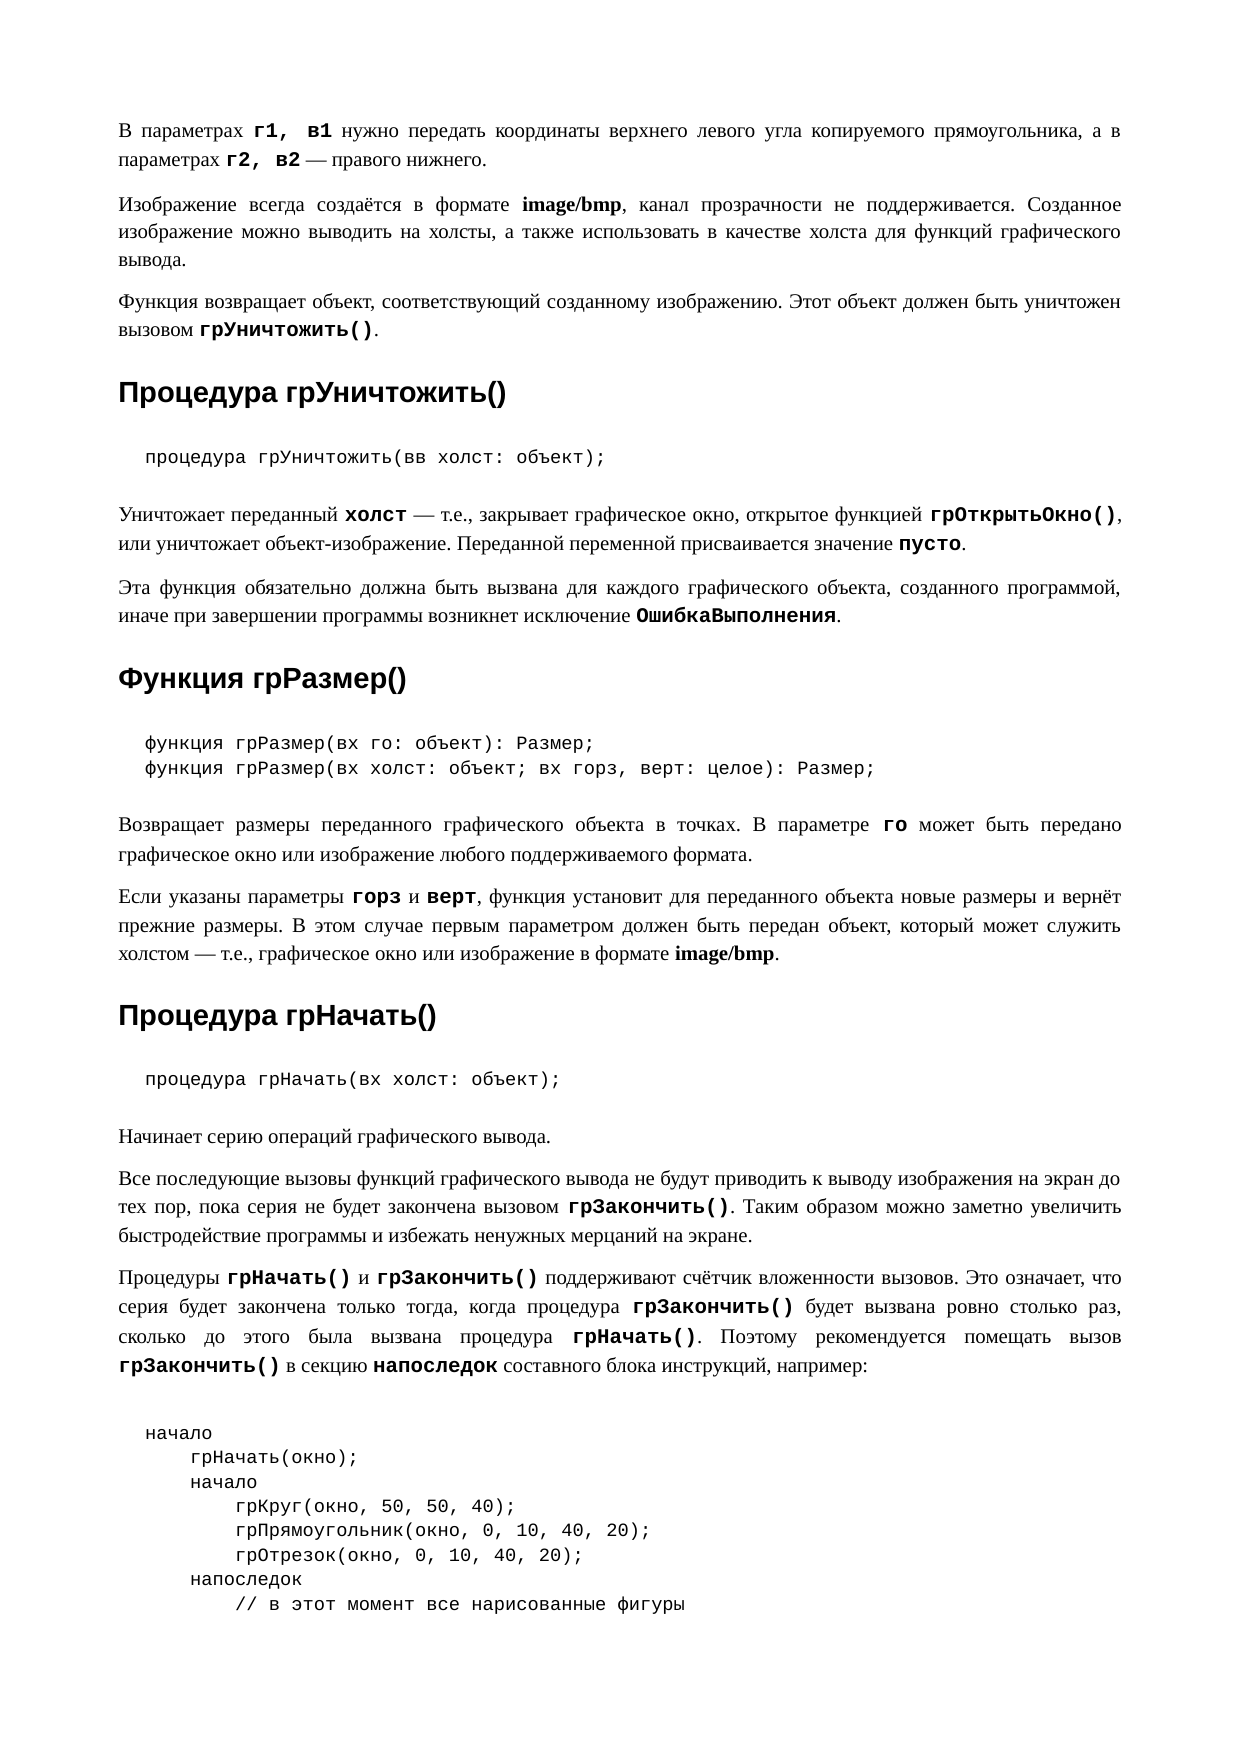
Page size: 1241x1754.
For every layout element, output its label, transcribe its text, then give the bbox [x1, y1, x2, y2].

text Возвращает размеры переданного графического объекта в точках. В параметре го может быть передано графическое окно или изображение любого поддерживаемого формата. [118, 812, 1122, 866]
text процедура грУничтожить(вв холст: объект); [136, 439, 1104, 478]
text Все последующие вызовы функций графического вывода не будут приводить к выводу изображения на экран до тех пор, пока серия не будет закончена вызовом грЗакончить(). Таким образом можно заметно увеличить быстродействие программы и избежать ненужных мерцаний на экране. [118, 1166, 1122, 1247]
text Эта функция обязательно должна быть вызвана для каждого графического объекта, созданного программой, иначе при завершении программы возникнет исключение ОшибкаВыполнения. [118, 575, 1122, 628]
text Изображение всегда создаётся в формате image/bmp, канал прозрачности не поддерживается. Созданное изображение можно выводить на холсты, а также использовать в качестве холста для функций графического вывода. [118, 192, 1122, 271]
text начало грНачать(окно); начало грКруг(окно, 50, 50, 40); грПрямоугольник(окно, 0, 10, 40, 20); грОтрезок(окно, 0, 10, 40, 20); напоследок // в этот момент все нарисованные фигуры [136, 1415, 1104, 1624]
subtitle Функция грРазмер() [118, 662, 1122, 695]
text Процедуры грНачать() и грЗакончить() поддерживают счётчик вложенности вызовов. Это означает, что серия будет закончена только тогда, когда процедура грЗакончить() будет вызвана ровно столько раз, сколько до этого была вызвана процедура грНачать(). Поэтому рекомендуется помещать вызов грЗакончить() в секцию напоследок составного блока инструкций, например: [118, 1265, 1122, 1379]
subtitle Процедура грНачать() [118, 997, 1122, 1031]
text Уничтожает переданный холст — т.е., закрывает графическое окно, открытое функцией грОткрытьОкно(), или уничтожает объект-изображение. Переданной переменной присваивается значение пусто. [118, 502, 1122, 557]
text В параметрах г1, в1 нужно передать координаты верхнего левого угла копируемого прямоугольника, а в параметрах г2, в2 — правого нижнего. [118, 118, 1122, 173]
subtitle Процедура грУничтожить() [118, 375, 1122, 409]
text Начинает серию операций графического вывода. [118, 1124, 1122, 1148]
text Функция возвращает объект, соответствующий созданному изображению. Этот объект должен быть уничтожен вызовом грУничтожить(). [118, 289, 1122, 342]
text функция грРазмер(вх го: объект): Размер; функция грРазмер(вх холст: объект; вх горз, верт: целое): Размер; [136, 725, 1104, 789]
text процедура грНачать(вх холст: объект); [136, 1061, 1104, 1100]
text Если указаны параметры горз и верт, функция установит для переданного объекта новые размеры и вернёт прежние размеры. В этом случае первым параметром должен быть передан объект, который может служить холстом — т.е., графическое окно или изображение в формате image/bmp. [118, 884, 1122, 965]
